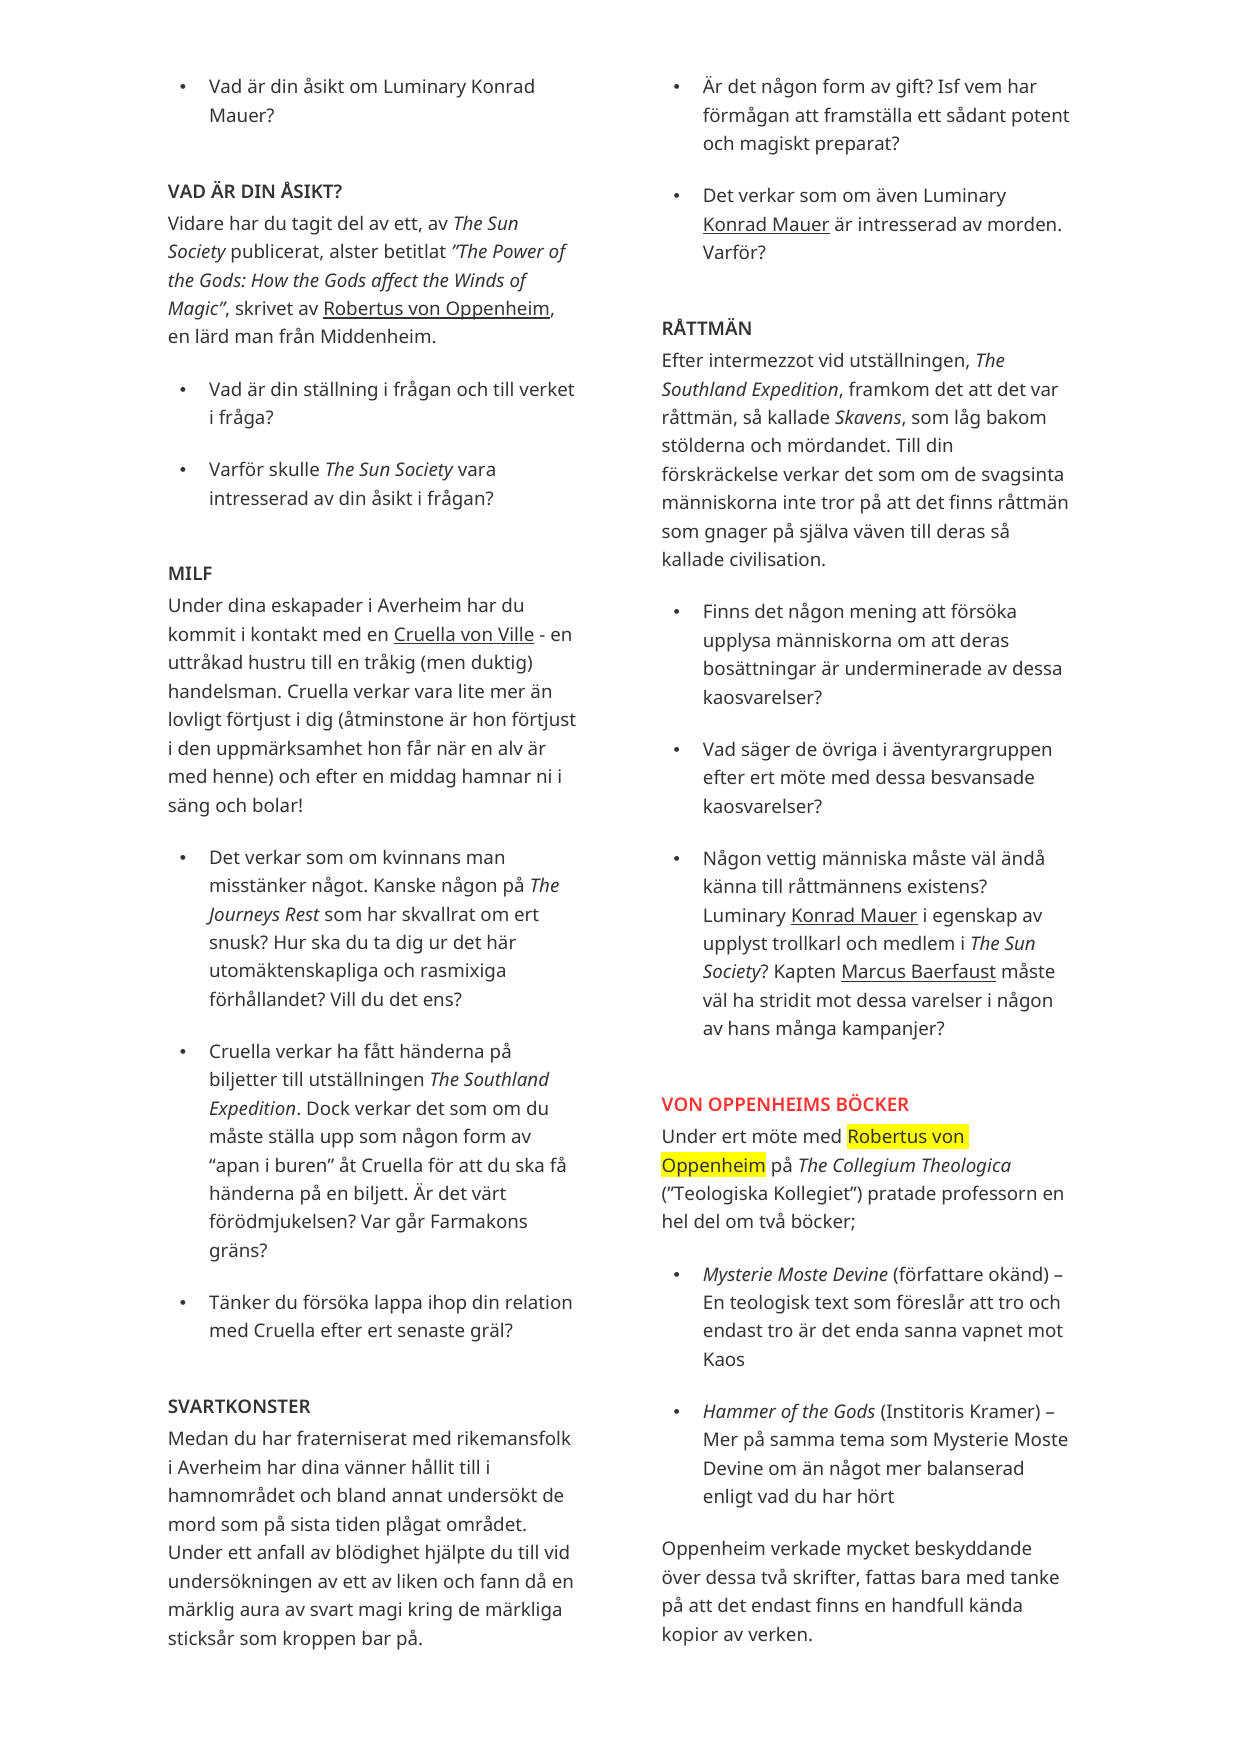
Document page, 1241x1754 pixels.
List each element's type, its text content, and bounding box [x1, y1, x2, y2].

list Mysterie Moste Devine (författare okänd) – En teologisk text som föreslår att tro och endast tro är det enda sanna vapnet mot Kaos [673, 1261, 1072, 1372]
list Vad är din åsikt om Luminary Konrad Mauer? [179, 74, 579, 128]
list Det verkar som om kvinnans man misstänker något. Kanske någon på The Journeys Rest som har skvallrat om ert snusk? Hur ska du ta dig ur det här utomäktenskapliga och rasmixiga förhållandet? Vill du det ens? [179, 844, 579, 1012]
text Oppenheim verkade mycket beskyddande över dessa två skrifter, fattas bara med tanke på att det endast finns en handfull kända kopior av verken. [661, 1536, 1072, 1647]
list Vad säger de övriga i äventyrargruppen efter ert möte med dessa besvansade kaosvarelser? [673, 736, 1072, 818]
subtitle Von Oppenheims böcker [661, 1091, 1072, 1117]
subtitle Svartkonster [168, 1393, 579, 1419]
list Är det någon form av gift? Isf vem har förmågan att framställa ett sådant potent och magiskt preparat? [673, 74, 1072, 156]
list Det verkar som om även Luminary Konrad Mauer är intresserad av morden. Varför? [673, 183, 1072, 265]
subtitle MILF [168, 561, 579, 586]
list Hammer of the Gods (Institoris Kramer) – Mer på samma tema som Mysterie Moste Devine om än något mer balanserad enligt vad du har hört [673, 1398, 1072, 1509]
text Vidare har du tagit del av ett, av The Sun Society publicerat, alster betitlat ”The Power of the Gods: How the Gods affect the Winds of Magic”, skrivet av Robertus von Oppenheim, en lärd man från Middenheim. [168, 210, 579, 349]
subtitle Råttmän [661, 315, 1072, 341]
list Varför skulle The Sun Society vara intresserad av din åsikt i frågan? [179, 456, 579, 510]
list Cruella verkar ha fått händerna på biljetter till utställningen The Southland Expedition. Dock verkar det som om du måste ställa upp som någon form av “apan i buren” åt Cruella för att du ska få händerna på en biljett. Är det värt förödmjukelsen? Var går Farmakons gräns? [179, 1038, 579, 1263]
list Någon vettig människa måste väl ändå känna till råttmännens existens? Luminary Konrad Mauer i egenskap av upplyst trollkarl och medlem i The Sun Society? Kapten Marcus Baerfaust måste väl ha stridit mot dessa varelser i någon av hans många kampanjer? [673, 845, 1072, 1041]
text Under ert möte med Robertus von Oppenheim på The Collegium Theologica (”Teologiska Kollegiet”) pratade professorn en hel del om två böcker; [661, 1123, 1072, 1234]
list Tänker du försöka lappa ihop din relation med Cruella efter ert senaste gräl? [179, 1289, 579, 1343]
text Under dina eskapader i Averheim har du kommit i kontakt med en Cruella von Ville - en uttråkad hustru till en tråkig (men duktig) handelsman. Cruella verkar vara lite mer än lovligt förtjust i dig (åtminstone är hon förtjust i den uppmärksamhet hon får när en alv är med henne) och efter en middag hamnar ni i säng och bolar! [168, 593, 579, 817]
text Medan du har fraterniserat med rikemansfolk i Averheim har dina vänner hållit till i hamnområdet och bland annat undersökt de mord som på sista tiden plågat området. Under ett anfall av blödighet hjälpte du till vid undersökningen av ett av liken och fann då en märklig aura av svart magi kring de märkliga sticksår som kroppen bar på. [168, 1426, 579, 1650]
subtitle Vad är din åsikt? [168, 178, 579, 203]
list Vad är din ställning i frågan och till verket i fråga? [179, 376, 579, 430]
text Efter intermezzot vid utställningen, The Southland Expedition, framkom det att det var råttmän, så kallade Skavens, som låg bakom stölderna och mördandet. Till din förskräckelse verkar det som om de svagsinta människorna inte tror på att det finns råttmän som gnager på själva väven till deras så kallade civilisation. [661, 347, 1072, 572]
list Finns det någon mening att försöka upplysa människorna om att deras bosättningar är underminerade av dessa kaosvarelser? [673, 599, 1072, 709]
